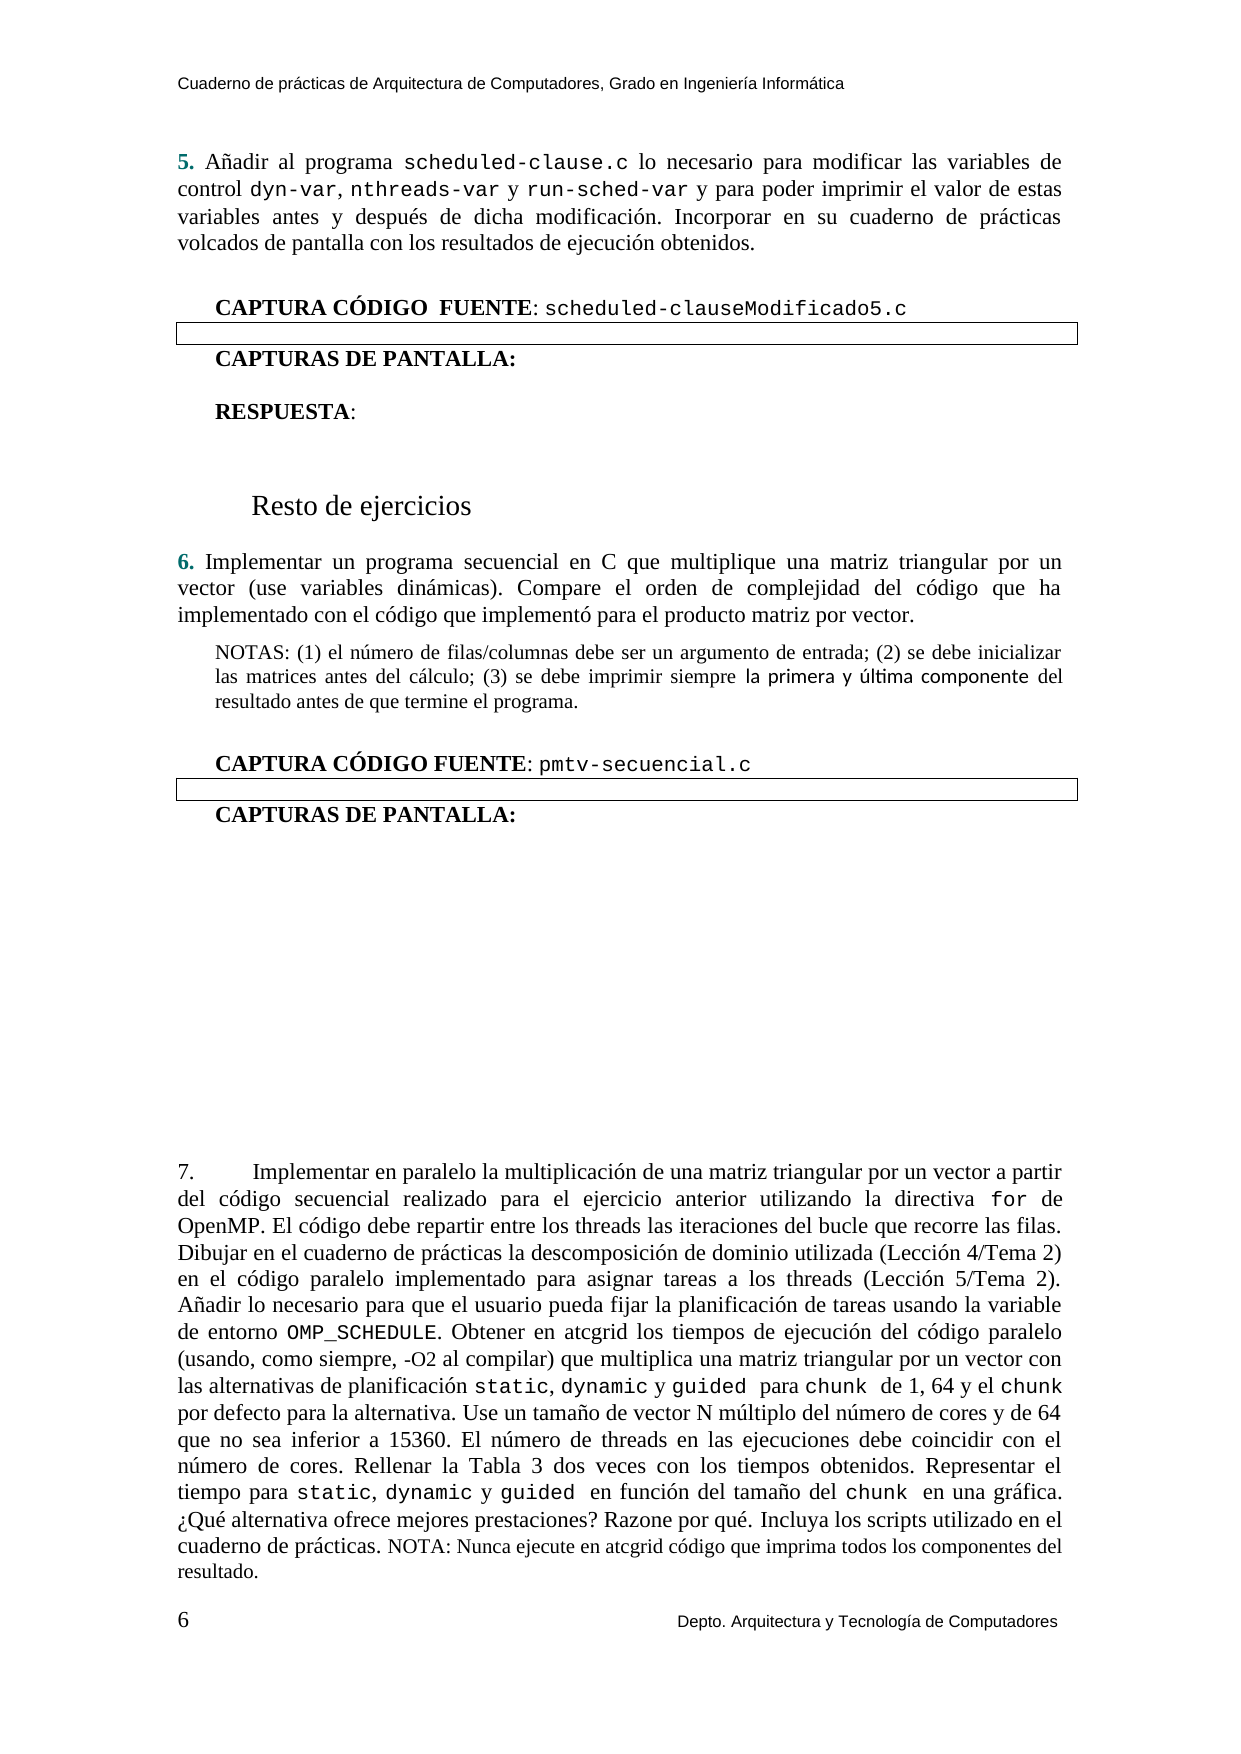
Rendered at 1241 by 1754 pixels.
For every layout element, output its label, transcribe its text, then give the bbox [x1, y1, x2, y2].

list Implementar en paralelo la multiplicación de una matriz triangular por un vector a partir del código secuencial realizado para el ejercicio anterior utilizando la directiva for de OpenMP. El código debe repartir entre los threads las iteraciones del bucle que recorre las filas. Dibujar en el cuaderno de prácticas la descomposición de dominio utilizada (Lección 4/Tema 2) en el código paralelo implementado para asignar tareas a los threads (Lección 5/Tema 2). Añadir lo necesario para que el usuario pueda fijar la planificación de tareas usando la variable de entorno OMP_SCHEDULE. Obtener en atcgrid los tiempos de ejecución del código paralelo (usando, como siempre, -O2 al compilar) que multiplica una matriz triangular por un vector con las alternativas de planificación static, dynamic y guided para chunk de 1, 64 y el chunk por defecto para la alternativa. Use un tamaño de vector N múltiplo del número de cores y de 64 que no sea inferior a 15360. El número de threads en las ejecuciones debe coincidir con el número de cores. Rellenar la Tabla 3 dos veces con los tiempos obtenidos. Representar el tiempo para static, dynamic y guided en función del tamaño del chunk en una gráfica. ¿Qué alternativa ofrece mejores prestaciones? Razone por qué. Incluya los scripts utilizado en el cuaderno de prácticas. NOTA: Nunca ejecute en atcgrid código que imprima todos los componentes del resultado. [177, 1158, 1063, 1583]
text CAPTURA CÓDIGO FUENTE: pmtv-secuencial.c [215, 750, 1063, 777]
table_header [177, 323, 1077, 344]
text CAPTURAS DE PANTALLA: [215, 801, 1063, 827]
subtitle Resto de ejercicios [215, 488, 1063, 522]
list NOTAS: (1) el número de filas/columnas debe ser un argumento de entrada; (2) se debe inicializar las matrices antes del cálculo; (3) se debe imprimir siempre la primera y última componente del resultado antes de que termine el programa. [215, 640, 1063, 713]
list 5. Añadir al programa scheduled-clause.c lo necesario para modificar las variables de control dyn-var, nthreads-var y run-sched-var y para poder imprimir el valor de estas variables antes y después de dicha modificación. Incorporar en su cuaderno de prácticas volcados de pantalla con los resultados de ejecución obtenidos. [177, 148, 1063, 256]
text RESPUESTA: [215, 398, 1063, 424]
text CAPTURA CÓDIGO FUENTE: scheduled-clauseModificado5.c [215, 294, 1063, 322]
text CAPTURAS DE PANTALLA: [215, 345, 1063, 372]
table_header [177, 779, 1077, 800]
list 6. Implementar un programa secuencial en C que multiplique una matriz triangular por un vector (use variables dinámicas). Compare el orden de complejidad del código que ha implementado con el código que implementó para el producto matriz por vector. [177, 548, 1063, 627]
